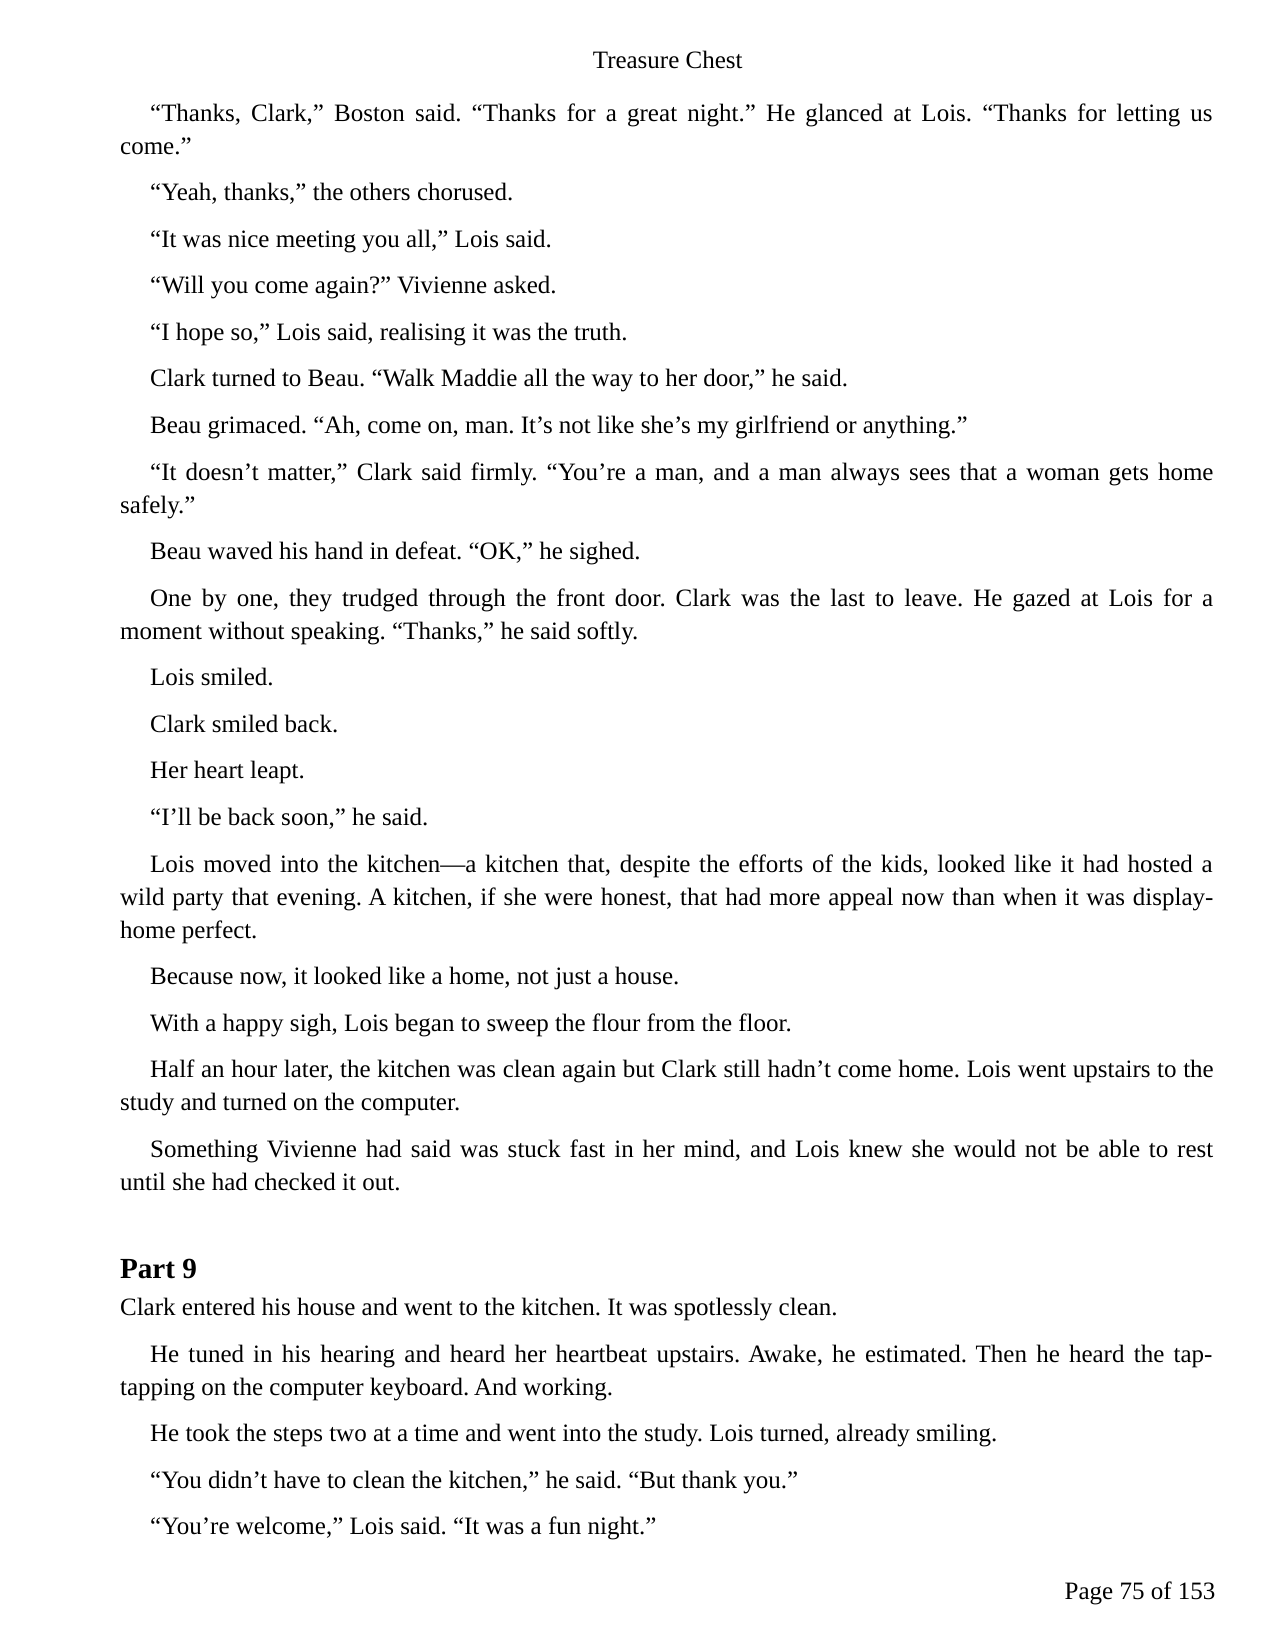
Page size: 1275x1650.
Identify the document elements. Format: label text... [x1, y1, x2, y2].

text “I’ll be back soon,” he said. [120, 802, 1215, 831]
text “It was nice meeting you all,” Lois said. [120, 224, 1215, 253]
text Lois moved into the kitchen—a kitchen that, despite the efforts of the kids, looked like it had hosted a wild party that evening. A kitchen, if she were honest, that had more appeal now than when it was display-home perfect. [120, 849, 1215, 943]
text Beau waved his hand in defeat. “OK,” he sighed. [120, 536, 1215, 565]
text “I hope so,” Lois said, realising it was the truth. [120, 317, 1215, 346]
text Clark turned to Beau. “Walk Maddie all the way to her door,” he said. [120, 363, 1215, 392]
text “You didn’t have to clean the kitchen,” he said. “But thank you.” [120, 1465, 1215, 1493]
text Something Vivienne had said was stuck fast in her mind, and Lois knew she would not be able to rest until she had checked it out. [120, 1134, 1215, 1196]
text Beau grimaced. “Ah, come on, man. It’s not like she’s my girlfriend or anything.” [120, 410, 1215, 439]
subtitle Part 9 [120, 1251, 1215, 1284]
text Clark smiled back. [120, 709, 1215, 738]
text Lois smiled. [120, 662, 1215, 691]
text Clark entered his house and went to the kitchen. It was spotlessly clean. [120, 1292, 1215, 1321]
text “You’re welcome,” Lois said. “It was a fun night.” [120, 1511, 1215, 1540]
text “It doesn’t matter,” Clark said firmly. “You’re a man, and a man always sees that a woman gets home safely.” [120, 457, 1215, 518]
text Because now, it looked like a home, not just a house. [120, 961, 1215, 990]
text He took the steps two at a time and went into the study. Lois turned, already smiling. [120, 1418, 1215, 1447]
text “Will you come again?” Vivienne asked. [120, 270, 1215, 299]
text “Yeah, thanks,” the others chorused. [120, 177, 1215, 206]
text Her heart leapt. [120, 756, 1215, 784]
text He tuned in his hearing and heard her heartbeat upstairs. Awake, he estimated. Then he heard the tap-tapping on the computer keyboard. And working. [120, 1339, 1215, 1400]
text Half an hour later, the kitchen was clean again but Clark still hadn’t come home. Lois went upstairs to the study and turned on the computer. [120, 1054, 1215, 1116]
text One by one, they trudged through the front door. Clark was the last to leave. He gazed at Lois for a moment without speaking. “Thanks,” he said softly. [120, 583, 1215, 644]
text “Thanks, Clark,” Boston said. “Thanks for a great night.” He glanced at Lois. “Thanks for letting us come.” [120, 98, 1215, 159]
text With a happy sigh, Lois began to sweep the flour from the floor. [120, 1008, 1215, 1037]
